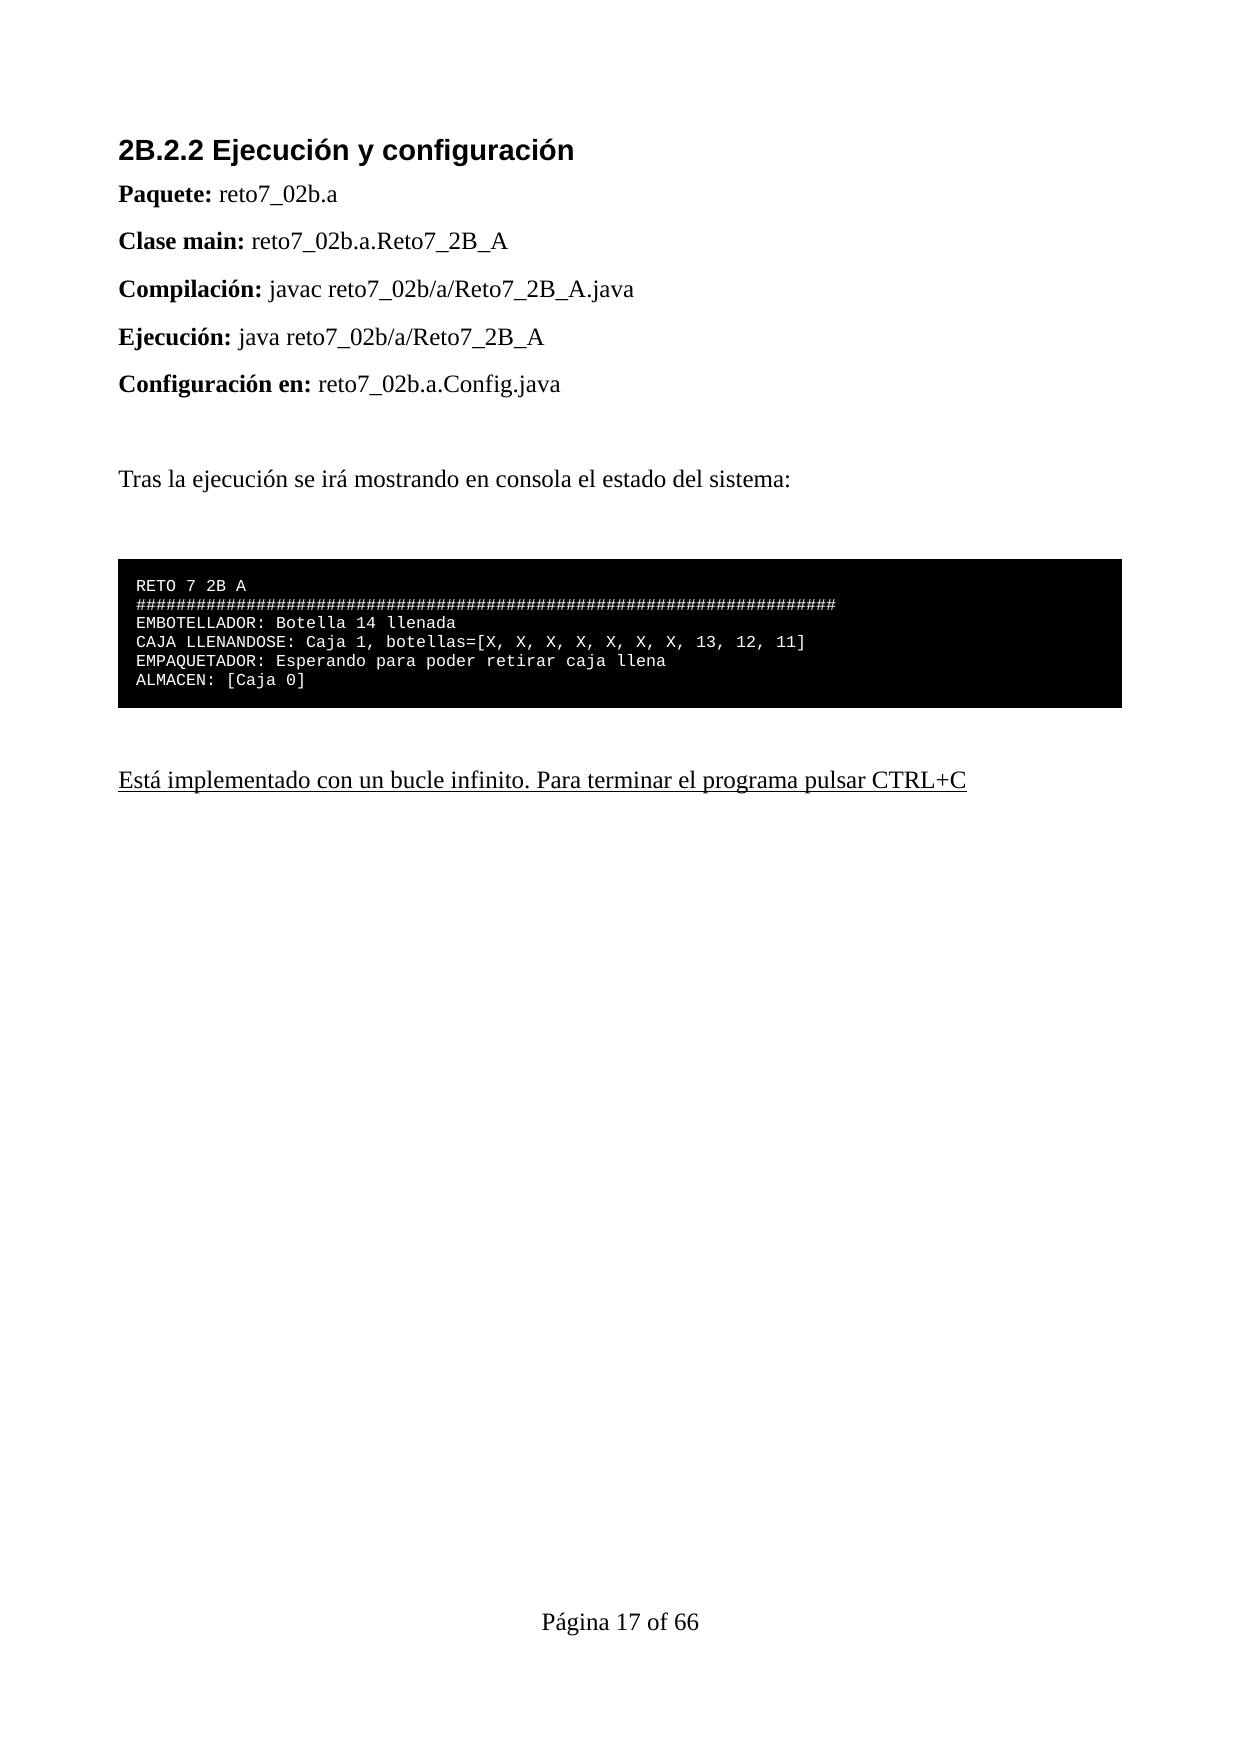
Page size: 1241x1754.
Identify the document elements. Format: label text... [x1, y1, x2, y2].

text Tras la ejecución se irá mostrando en consola el estado del sistema: [118, 464, 1122, 493]
text EMBOTELLADOR: Botella 14 llenada [118, 615, 1122, 634]
subtitle 2B.2.2 Ejecución y configuración [118, 133, 1122, 166]
text ###################################################################### [118, 596, 1122, 615]
text ALMACEN: [Caja 0] [118, 672, 1122, 708]
text Clase main: reto7_02b.a.Reto7_2B_A [118, 226, 1122, 255]
text CAJA LLENANDOSE: Caja 1, botellas=[X, X, X, X, X, X, X, 13, 12, 11] [118, 634, 1122, 653]
text Compilación: javac reto7_02b/a/Reto7_2B_A.java [118, 274, 1122, 303]
text Paquete: reto7_02b.a [118, 179, 1122, 207]
text Configuración en: reto7_02b.a.Config.java [118, 369, 1122, 398]
text EMPAQUETADOR: Esperando para poder retirar caja llena [118, 653, 1122, 672]
text RETO 7 2B A [118, 559, 1122, 596]
text Ejecución: java reto7_02b/a/Reto7_2B_A [118, 322, 1122, 350]
text Está implementado con un bucle infinito. Para terminar el programa pulsar CTRL+C [118, 766, 1122, 794]
